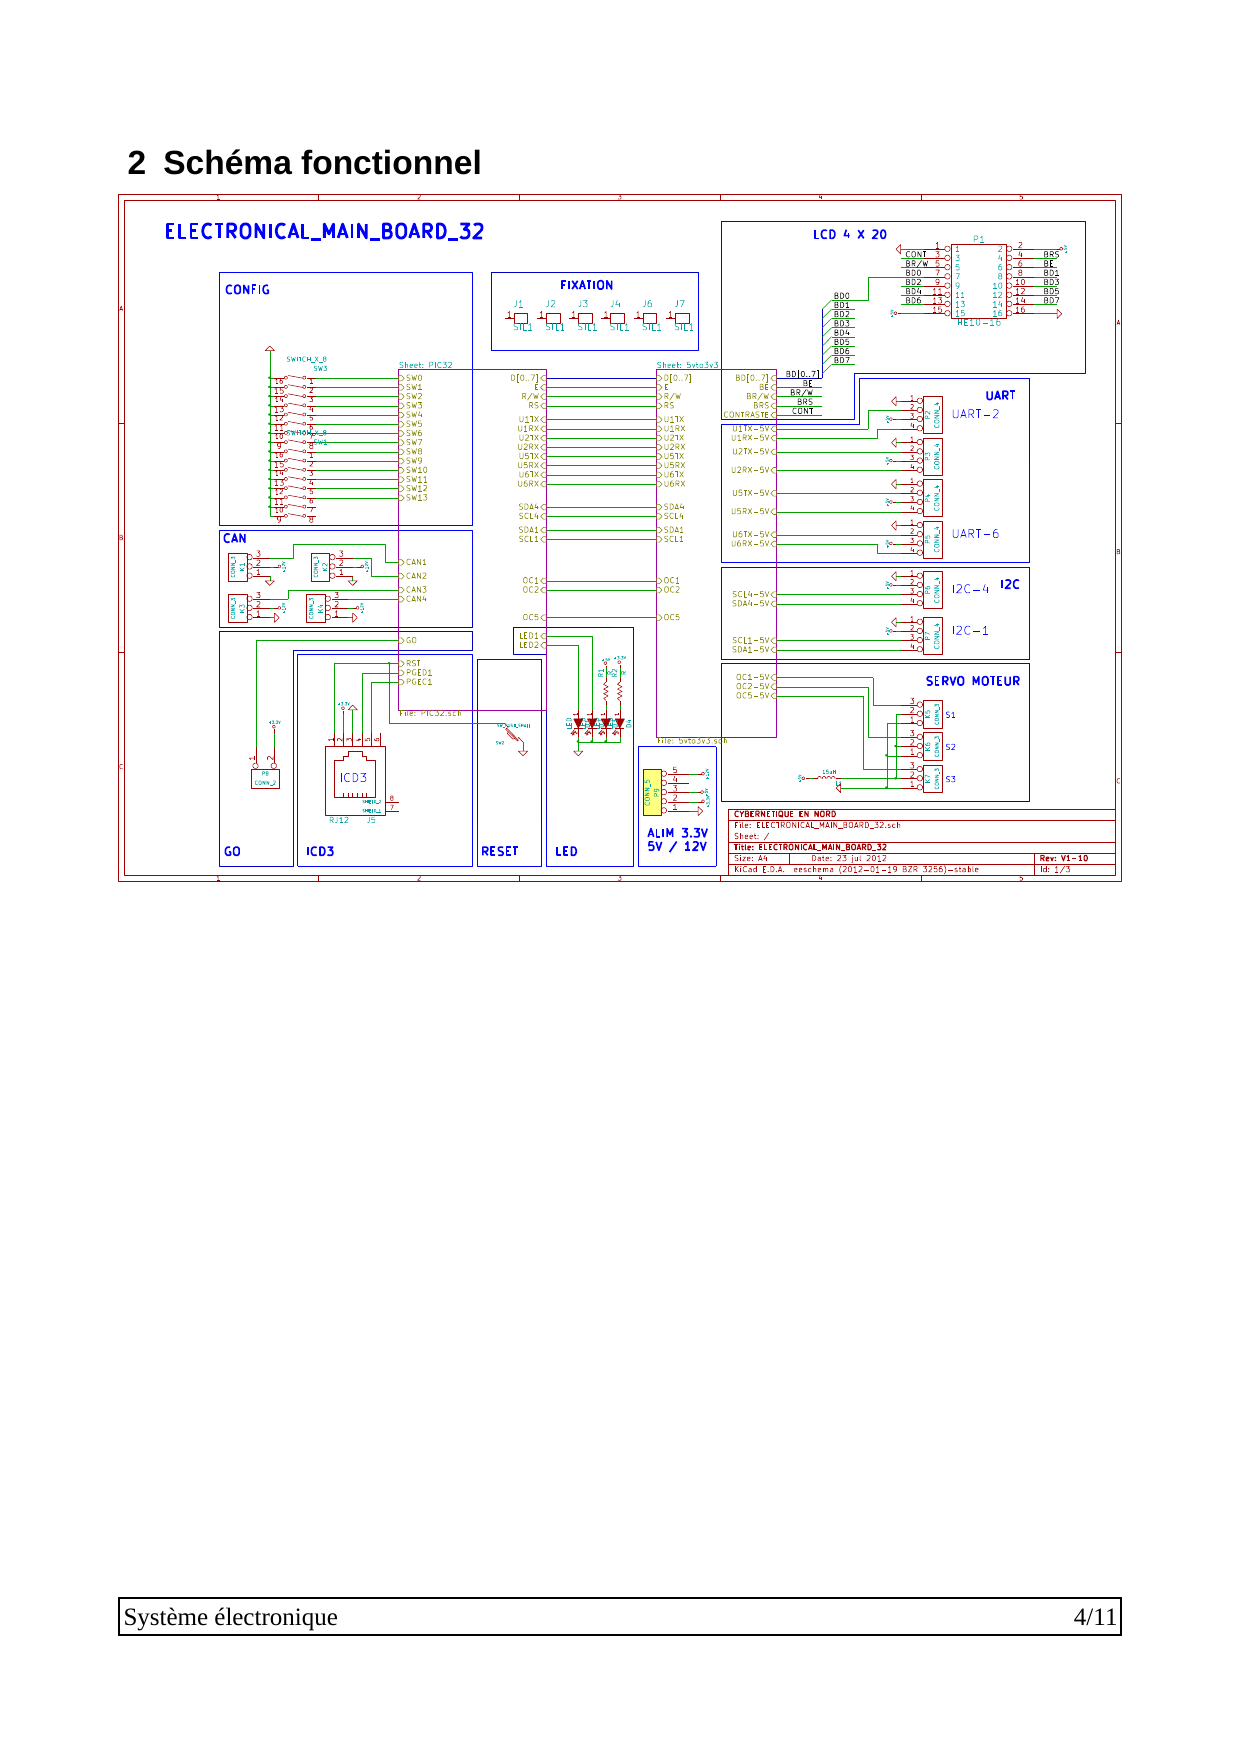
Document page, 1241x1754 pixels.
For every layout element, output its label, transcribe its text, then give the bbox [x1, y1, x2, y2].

subtitle Schéma fonctionnel [118, 143, 1122, 182]
